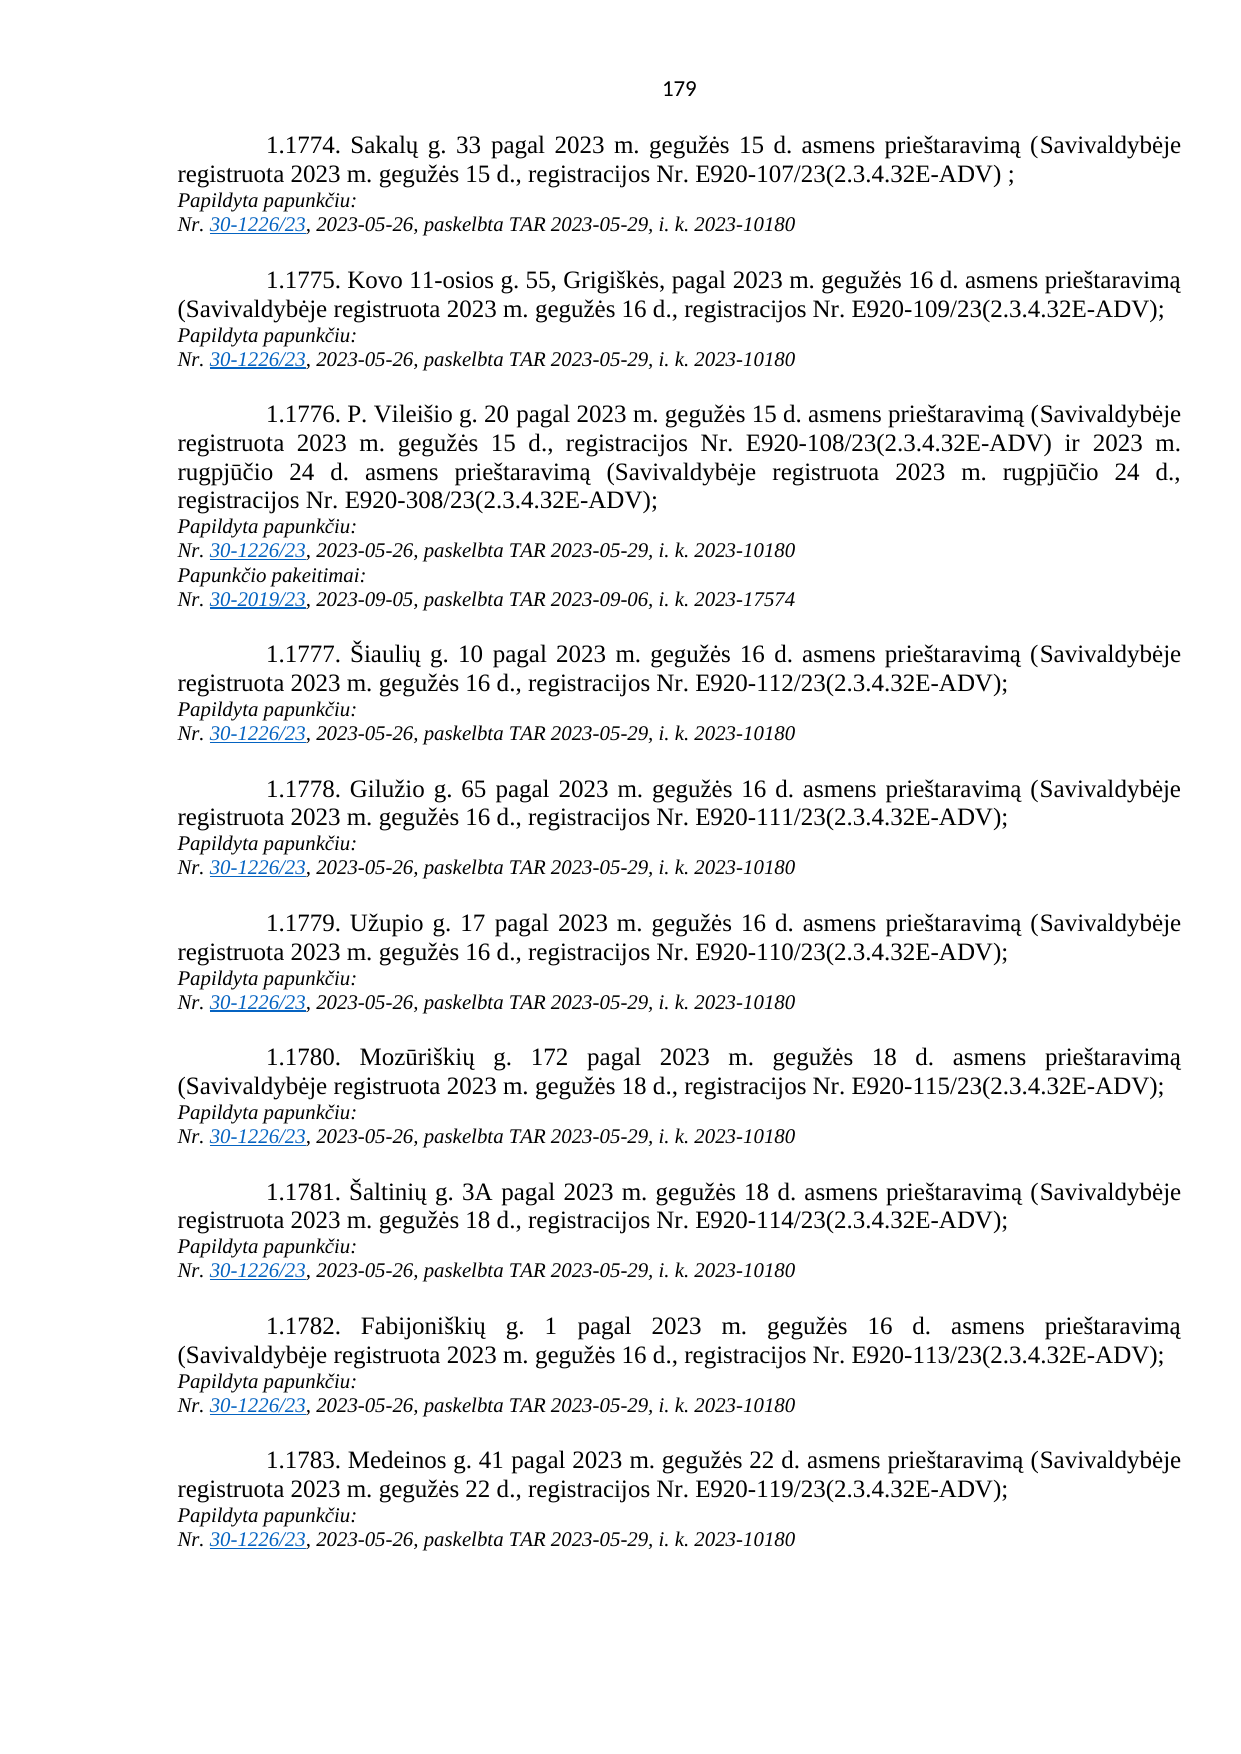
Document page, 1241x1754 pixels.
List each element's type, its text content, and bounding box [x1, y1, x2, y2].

text Nr. 30-1226/23, 2023-05-26, paskelbta TAR 2023-05-29, i. k. 2023-10180 [177, 855, 1181, 879]
text Papildyta papunkčiu: [177, 322, 1181, 347]
text 1.1778. Gilužio g. 65 pagal 2023 m. gegužės 16 d. asmens prieštaravimą (Savivaldybėje registruota 2023 m. gegužės 16 d., registracijos Nr. E920-111/23(2.3.4.32E-ADV); [177, 774, 1181, 831]
text Papildyta papunkčiu: [177, 1503, 1181, 1527]
text Papildyta papunkčiu: [177, 188, 1181, 212]
text Papildyta papunkčiu: [177, 1369, 1181, 1393]
text Papildyta papunkčiu: [177, 697, 1181, 721]
text Papildyta papunkčiu: [177, 1234, 1181, 1258]
text Nr. 30-2019/23, 2023-09-05, paskelbta TAR 2023-09-06, i. k. 2023-17574 [177, 587, 1181, 611]
text Nr. 30-1226/23, 2023-05-26, paskelbta TAR 2023-05-29, i. k. 2023-10180 [177, 1527, 1181, 1551]
text 1.1779. Užupio g. 17 pagal 2023 m. gegužės 16 d. asmens prieštaravimą (Savivaldybėje registruota 2023 m. gegužės 16 d., registracijos Nr. E920-110/23(2.3.4.32E-ADV); [177, 908, 1181, 966]
text 1.1775. Kovo 11-osios g. 55, Grigiškės, pagal 2023 m. gegužės 16 d. asmens prieštaravimą (Savivaldybėje registruota 2023 m. gegužės 16 d., registracijos Nr. E920-109/23(2.3.4.32E-ADV); [177, 265, 1181, 322]
text 1.1777. Šiaulių g. 10 pagal 2023 m. gegužės 16 d. asmens prieštaravimą (Savivaldybėje registruota 2023 m. gegužės 16 d., registracijos Nr. E920-112/23(2.3.4.32E-ADV); [177, 639, 1181, 697]
text 1.1780. Mozūriškių g. 172 pagal 2023 m. gegužės 18 d. asmens prieštaravimą (Savivaldybėje registruota 2023 m. gegužės 18 d., registracijos Nr. E920-115/23(2.3.4.32E-ADV); [177, 1042, 1181, 1100]
text 1.1774. Sakalų g. 33 pagal 2023 m. gegužės 15 d. asmens prieštaravimą (Savivaldybėje registruota 2023 m. gegužės 15 d., registracijos Nr. E920-107/23(2.3.4.32E-ADV) ; [177, 131, 1181, 188]
text Nr. 30-1226/23, 2023-05-26, paskelbta TAR 2023-05-29, i. k. 2023-10180 [177, 1393, 1181, 1417]
text Nr. 30-1226/23, 2023-05-26, paskelbta TAR 2023-05-29, i. k. 2023-10180 [177, 538, 1181, 562]
text Papildyta papunkčiu: [177, 514, 1181, 538]
text Nr. 30-1226/23, 2023-05-26, paskelbta TAR 2023-05-29, i. k. 2023-10180 [177, 347, 1181, 371]
text Papildyta papunkčiu: [177, 966, 1181, 990]
text Nr. 30-1226/23, 2023-05-26, paskelbta TAR 2023-05-29, i. k. 2023-10180 [177, 990, 1181, 1014]
text Papildyta papunkčiu: [177, 1100, 1181, 1124]
text Papildyta papunkčiu: [177, 831, 1181, 855]
text Nr. 30-1226/23, 2023-05-26, paskelbta TAR 2023-05-29, i. k. 2023-10180 [177, 721, 1181, 745]
text 1.1776. P. Vileišio g. 20 pagal 2023 m. gegužės 15 d. asmens prieštaravimą (Savivaldybėje registruota 2023 m. gegužės 15 d., registracijos Nr. E920-108/23(2.3.4.32E-ADV) ir 2023 m. rugpjūčio 24 d. asmens prieštaravimą (Savivaldybėje registruota 2023 m. rugpjūčio 24 d., registracijos Nr. E920-308/23(2.3.4.32E-ADV); [177, 399, 1181, 514]
text 1.1783. Medeinos g. 41 pagal 2023 m. gegužės 22 d. asmens prieštaravimą (Savivaldybėje registruota 2023 m. gegužės 22 d., registracijos Nr. E920-119/23(2.3.4.32E-ADV); [177, 1446, 1181, 1503]
text 1.1782. Fabijoniškių g. 1 pagal 2023 m. gegužės 16 d. asmens prieštaravimą (Savivaldybėje registruota 2023 m. gegužės 16 d., registracijos Nr. E920-113/23(2.3.4.32E-ADV); [177, 1311, 1181, 1369]
text 1.1781. Šaltinių g. 3A pagal 2023 m. gegužės 18 d. asmens prieštaravimą (Savivaldybėje registruota 2023 m. gegužės 18 d., registracijos Nr. E920-114/23(2.3.4.32E-ADV); [177, 1177, 1181, 1234]
text Papunkčio pakeitimai: [177, 562, 1181, 587]
text Nr. 30-1226/23, 2023-05-26, paskelbta TAR 2023-05-29, i. k. 2023-10180 [177, 1258, 1181, 1282]
text Nr. 30-1226/23, 2023-05-26, paskelbta TAR 2023-05-29, i. k. 2023-10180 [177, 1124, 1181, 1148]
text Nr. 30-1226/23, 2023-05-26, paskelbta TAR 2023-05-29, i. k. 2023-10180 [177, 212, 1181, 236]
